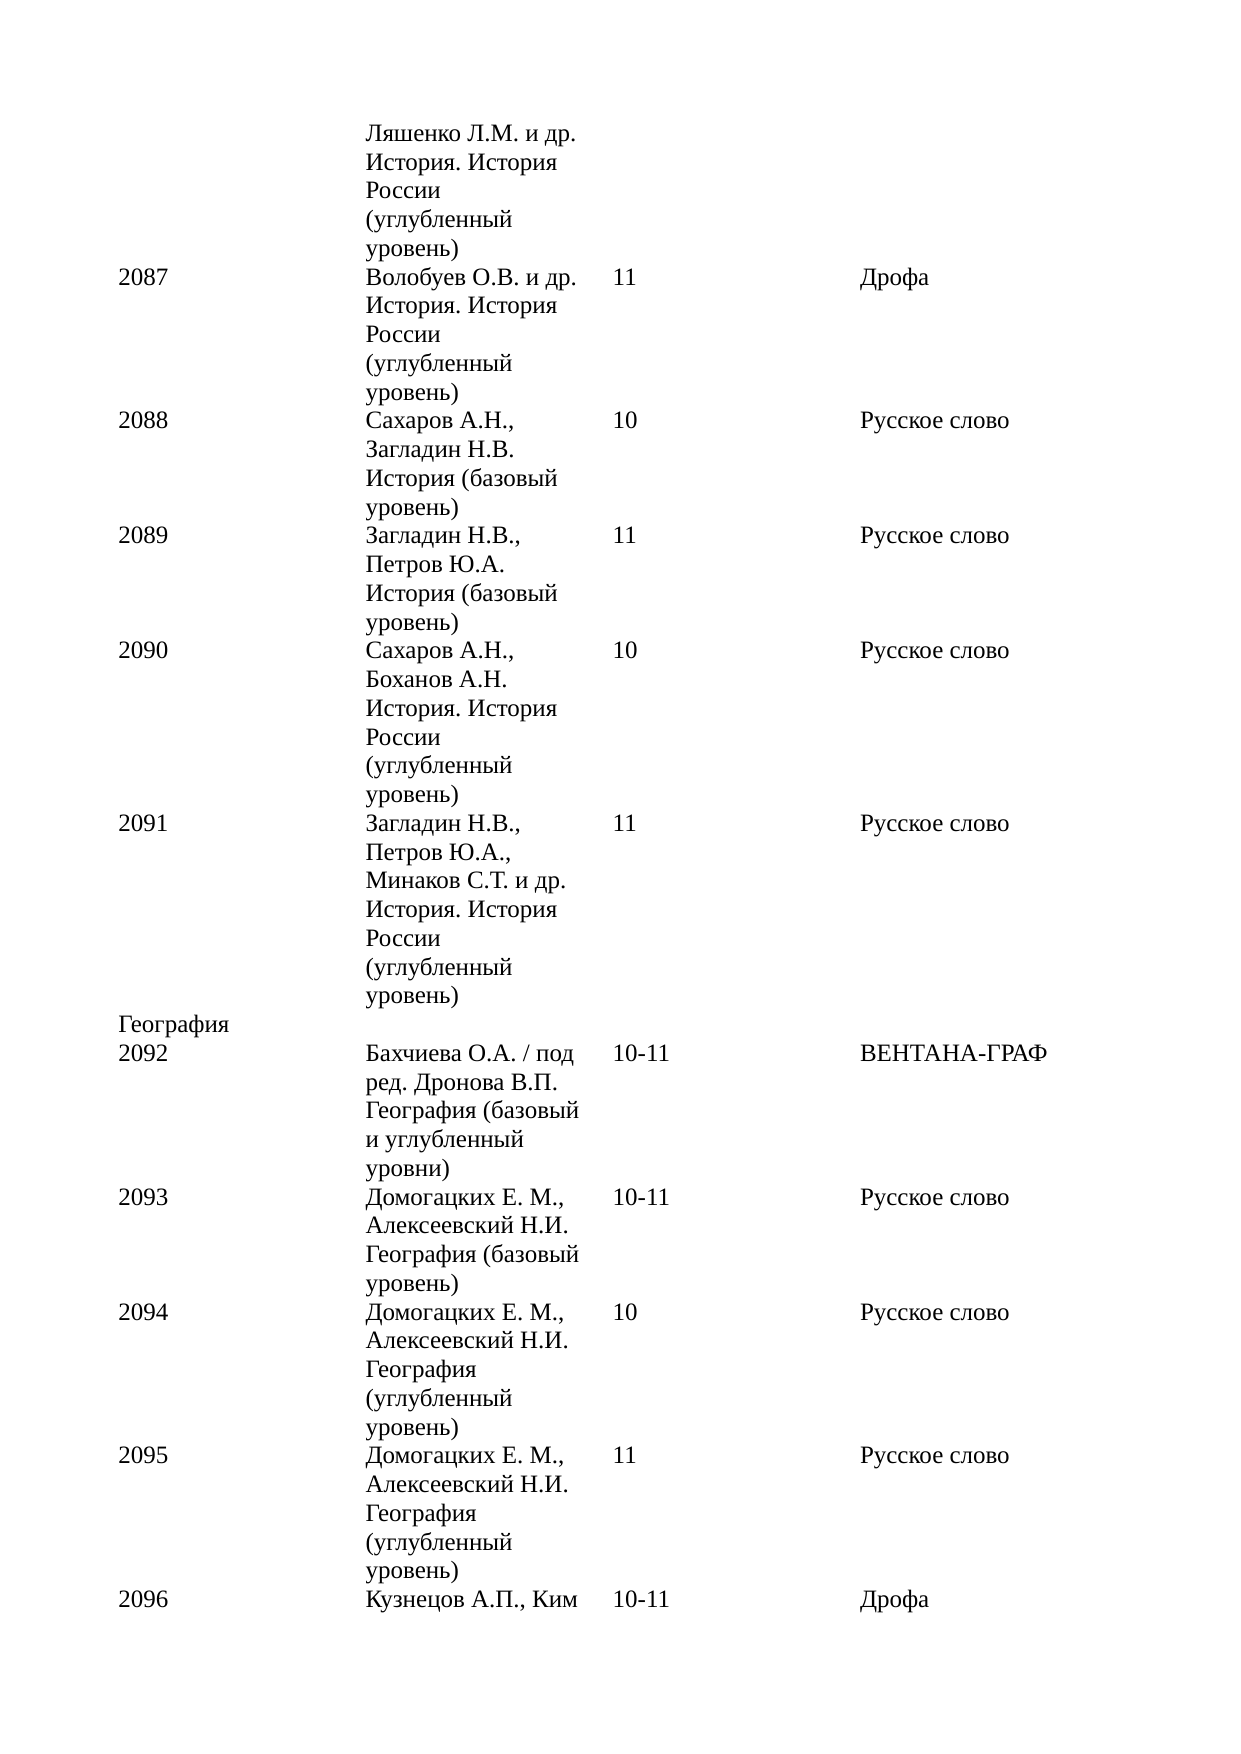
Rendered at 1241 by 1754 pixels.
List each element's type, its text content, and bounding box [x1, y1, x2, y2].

table_cell 2090 [107, 636, 354, 808]
table_cell 2091 [107, 808, 354, 1009]
table_cell 2093 [107, 1182, 354, 1297]
table_cell Русское слово [849, 1441, 1096, 1584]
table_cell Русское слово [849, 636, 1096, 808]
table_header 10-11 [601, 1038, 848, 1182]
table_cell 10 [601, 1297, 848, 1441]
table_cell Русское слово [849, 1297, 1096, 1441]
table_cell Русское слово [849, 808, 1096, 1009]
table_header Бахчиева О.А. / под ред. Дронова В.П. География (базовый и углубленный уровни) [354, 1038, 601, 1182]
table_cell Сахаров А.Н., Загладин Н.В. История (базовый уровень) [354, 406, 601, 521]
table_cell 10 [601, 406, 848, 521]
table_cell [849, 118, 1096, 262]
table_cell Волобуев О.В. и др. История. История России (углубленный уровень) [354, 262, 601, 406]
table_cell 11 [601, 521, 848, 636]
table_cell Сахаров А.Н., Боханов А.Н. История. История России (углубленный уровень) [354, 636, 601, 808]
table_cell 2089 [107, 521, 354, 636]
table_cell Русское слово [849, 1182, 1096, 1297]
table_header ВЕНТАНА-ГРАФ [849, 1038, 1096, 1182]
table_cell 10-11 [601, 1182, 848, 1297]
table_cell 10-11 [601, 1584, 848, 1636]
table_cell Дрофа [849, 1584, 1096, 1636]
table_cell Загладин Н.В., Петров Ю.А. История (базовый уровень) [354, 521, 601, 636]
table_cell [107, 118, 354, 262]
table_cell Русское слово [849, 406, 1096, 521]
table_cell 11 [601, 262, 848, 406]
table_cell 11 [601, 1441, 848, 1584]
table_cell Домогацких Е. М., Алексеевский Н.И. География (углубленный уровень) [354, 1441, 601, 1584]
table_cell Кузнецов А.П., Ким [354, 1584, 601, 1636]
table_cell 2088 [107, 406, 354, 521]
table_cell 2096 [107, 1584, 354, 1636]
table_cell 11 [601, 808, 848, 1009]
table_cell 10 [601, 636, 848, 808]
table_cell Дрофа [849, 262, 1096, 406]
table_cell Загладин Н.В., Петров Ю.А., Минаков С.Т. и др. История. История России (углубленный уровень) [354, 808, 601, 1009]
table_header 2092 [107, 1038, 354, 1182]
table_cell Русское слово [849, 521, 1096, 636]
table_cell Домогацких Е. М., Алексеевский Н.И. География (углубленный уровень) [354, 1297, 601, 1441]
table_cell 2087 [107, 262, 354, 406]
table_cell Ляшенко Л.М. и др. История. История России (углубленный уровень) [354, 118, 601, 262]
table_cell 2094 [107, 1297, 354, 1441]
table_cell Домогацких Е. М., Алексеевский Н.И. География (базовый уровень) [354, 1182, 601, 1297]
table_cell 2095 [107, 1441, 354, 1584]
table_header География [107, 1009, 1096, 1038]
table_cell [601, 118, 848, 262]
